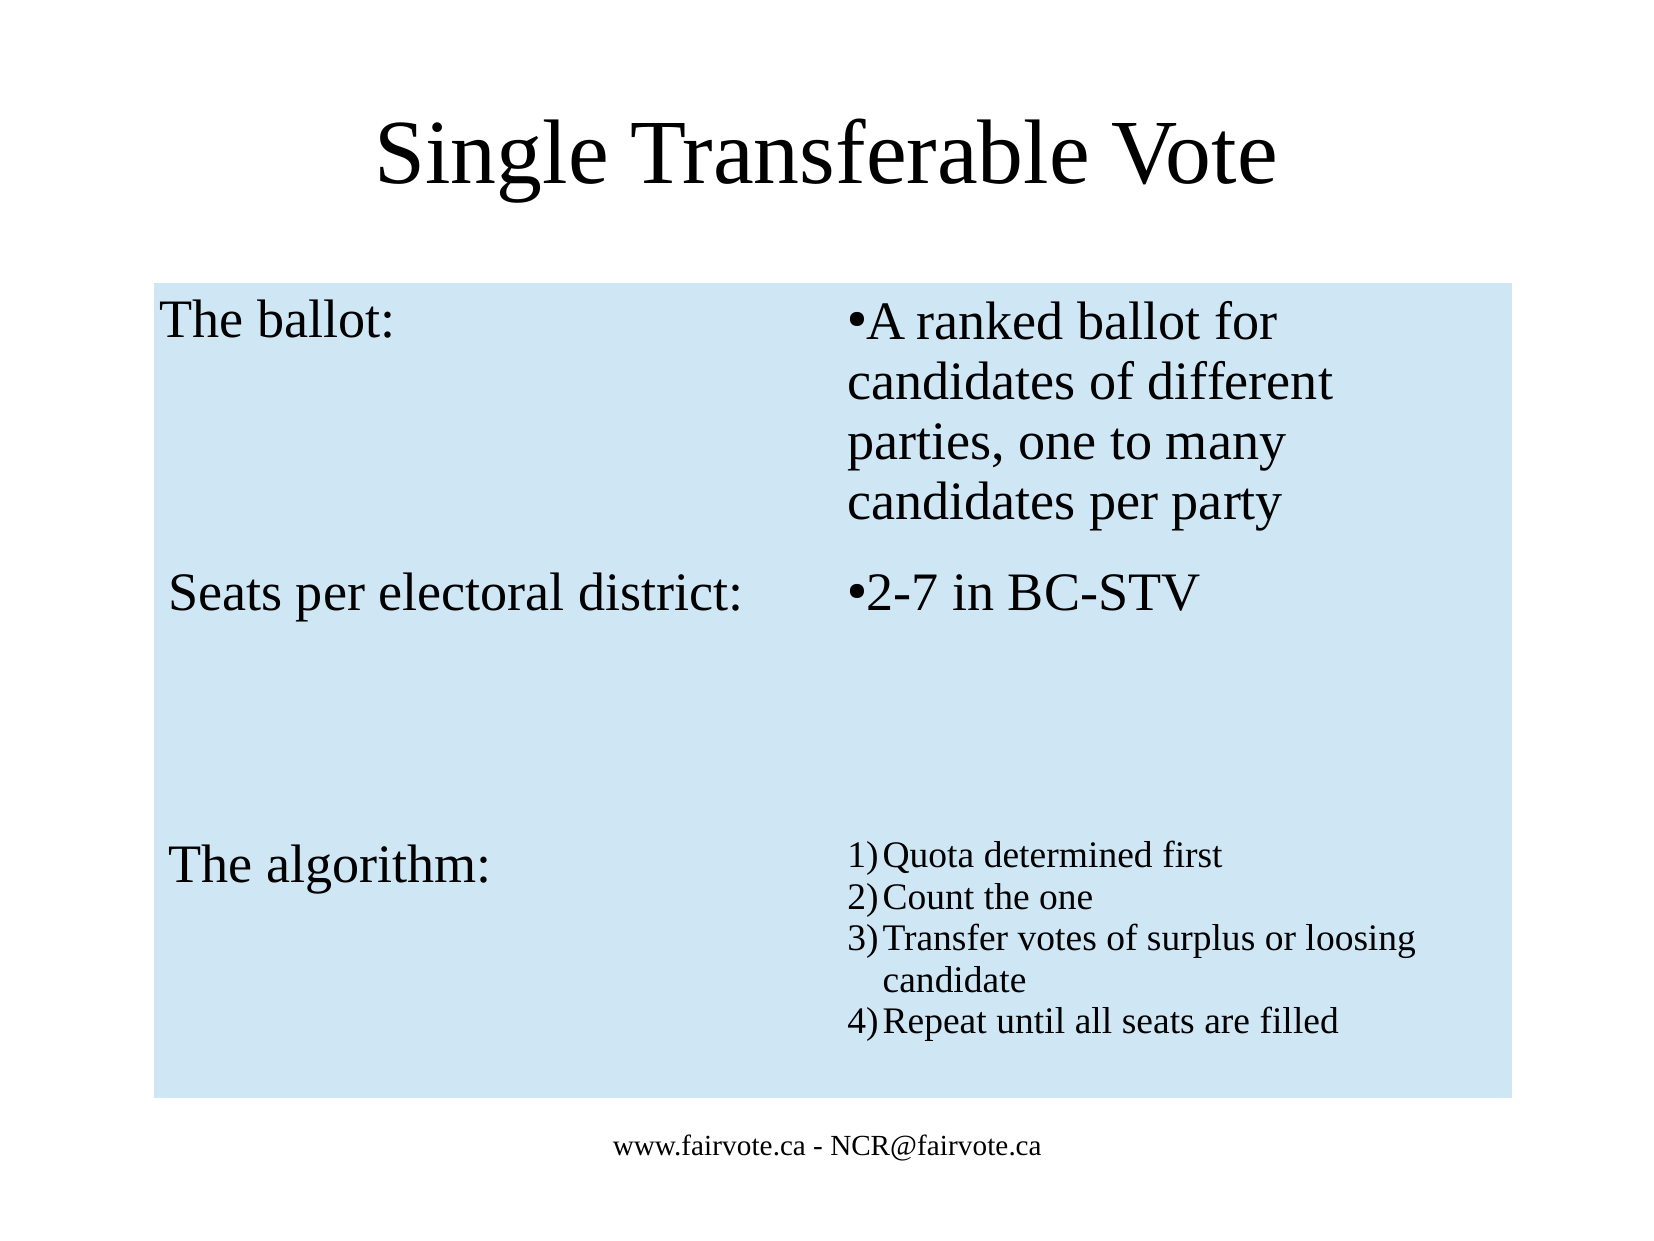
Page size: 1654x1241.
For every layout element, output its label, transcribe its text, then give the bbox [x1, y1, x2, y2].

table_header A ranked ballot for candidates of different parties, one to many candidates per party [833, 283, 1512, 555]
table_cell Seats per electoral district: [154, 555, 833, 827]
table_cell Quota determined first Count the one Transfer votes of surplus or loosing candidate Repeat until all seats are filled [833, 827, 1512, 1098]
table_cell The algorithm: [154, 827, 833, 1098]
title Single Transferable Vote [82, 56, 1571, 250]
table_cell 2-7 in BC-STV [833, 555, 1512, 827]
table_header The ballot: [154, 283, 833, 555]
